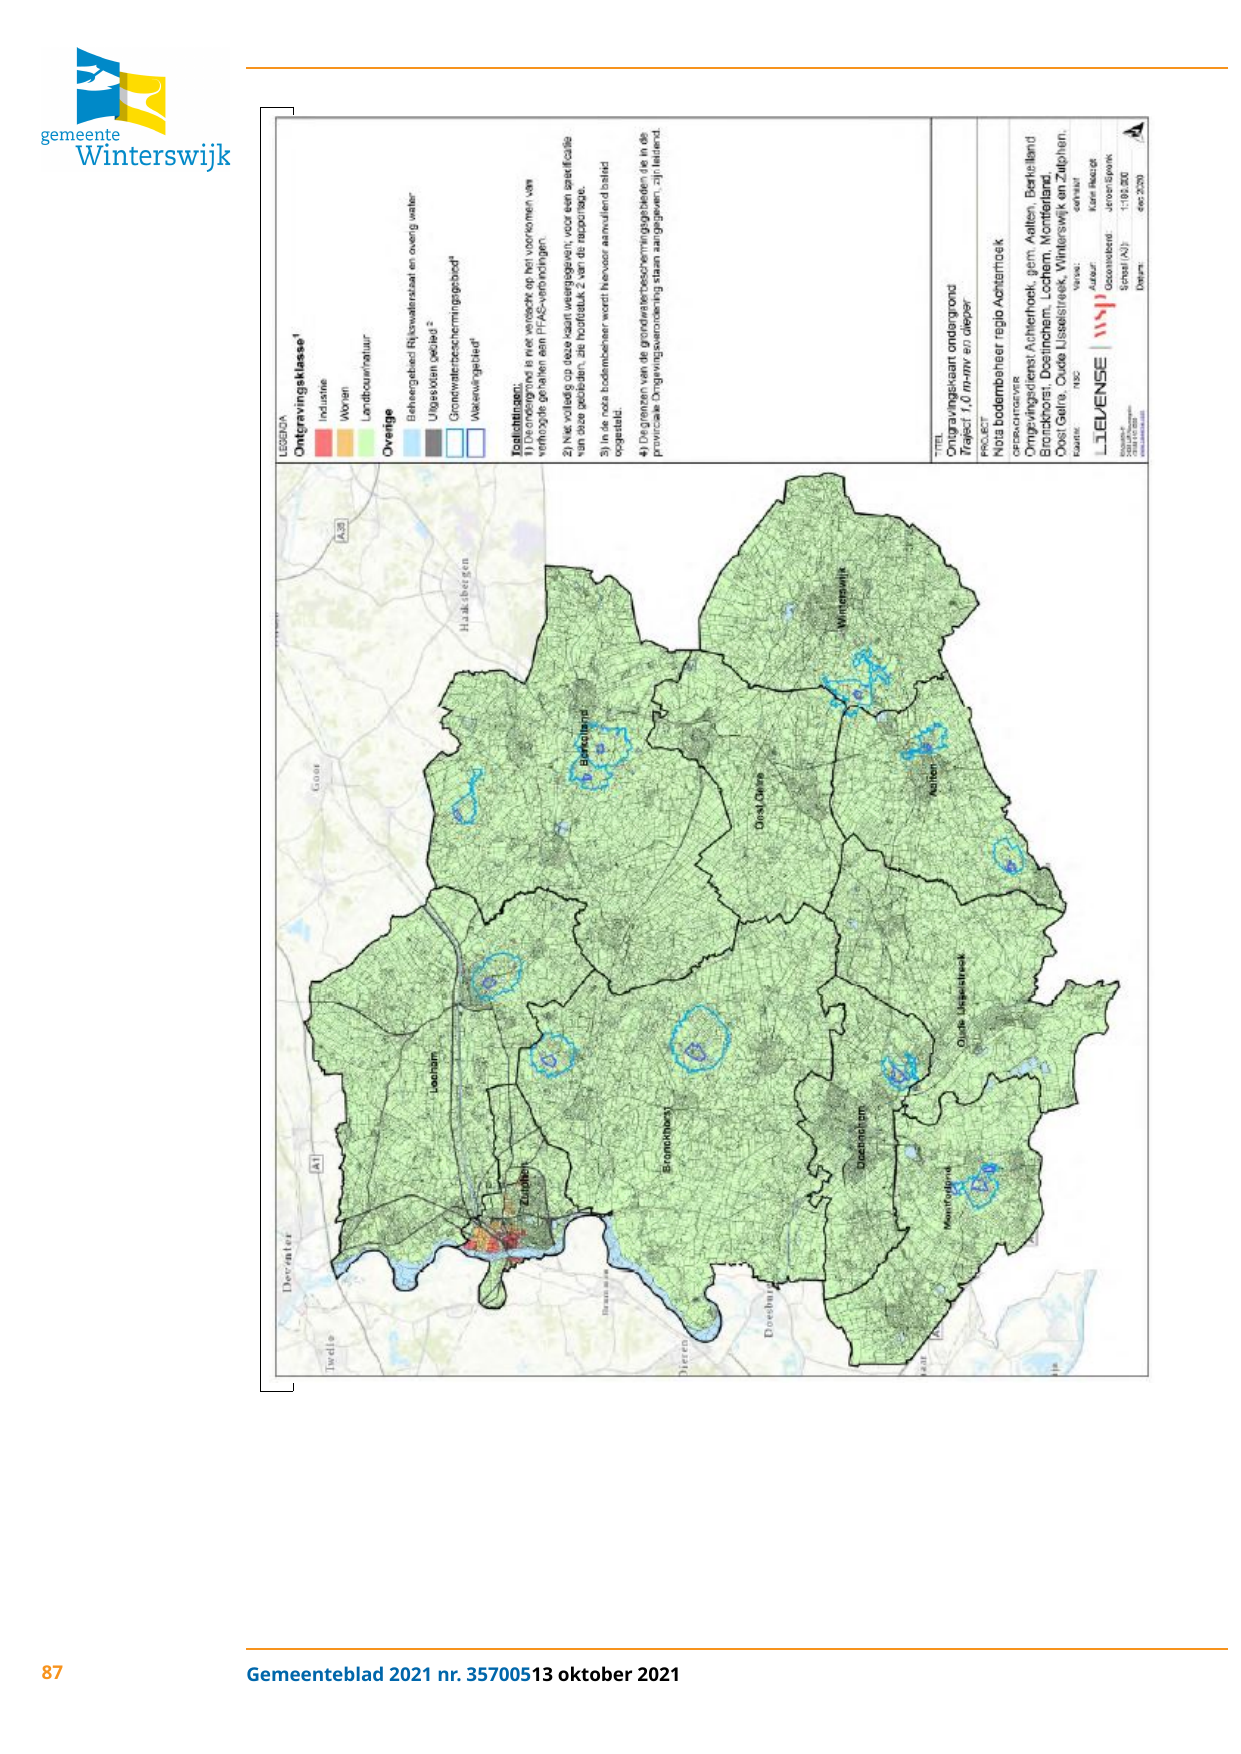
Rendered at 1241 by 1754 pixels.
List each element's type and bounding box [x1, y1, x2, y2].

picture [41, 47, 231, 172]
picture [268, 115, 1155, 1383]
picture [225, 153, 231, 162]
